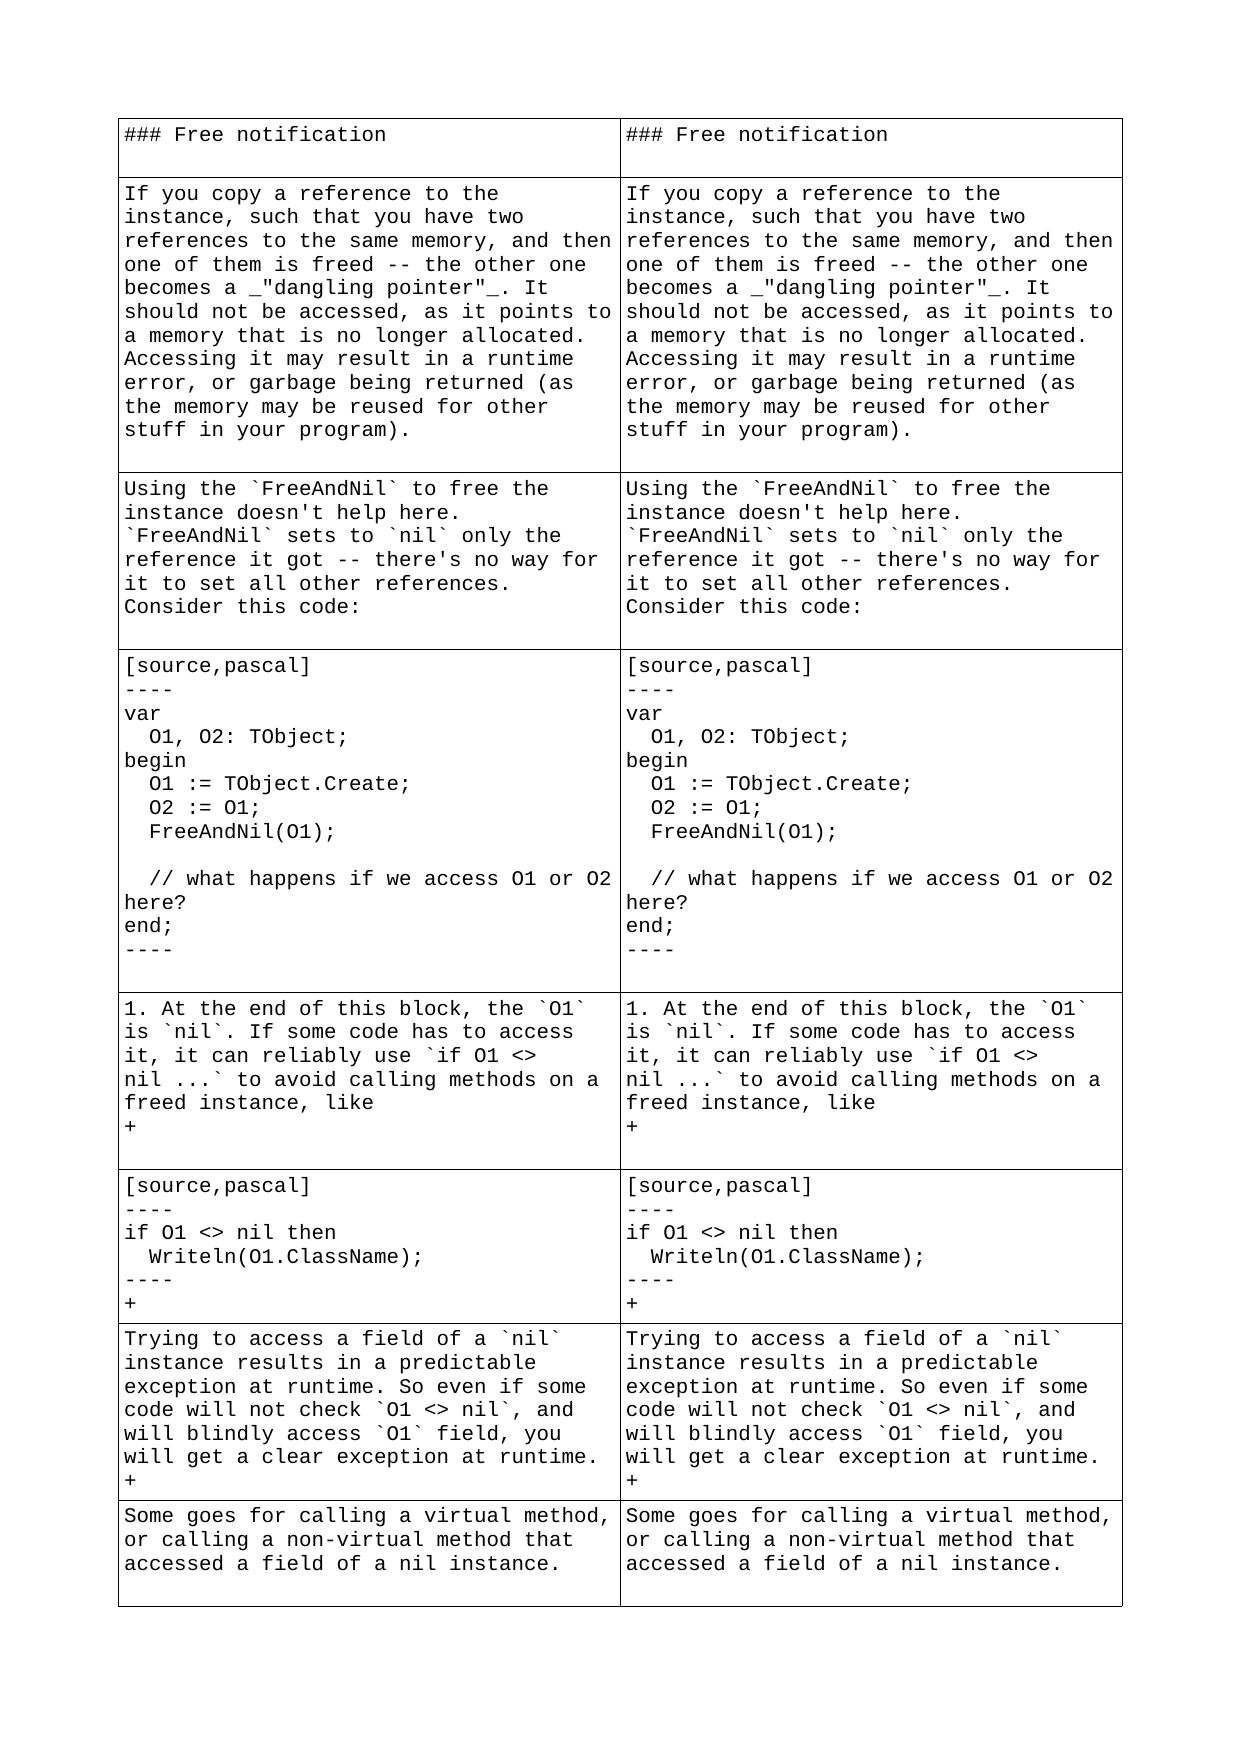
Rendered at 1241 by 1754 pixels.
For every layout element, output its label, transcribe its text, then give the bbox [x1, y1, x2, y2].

table_cell Using the `FreeAndNil` to free the instance doesn't help here. `FreeAndNil` sets to `nil` only the reference it got -- there's no way for it to set all other references. Consider this code: [119, 473, 620, 649]
table_cell Some goes for calling a virtual method, or calling a non-virtual method that accessed a field of a nil instance. [621, 1501, 1122, 1606]
table_cell [source,pascal] ---- if O1 <> nil then Writeln(O1.ClassName); ---- + [621, 1170, 1122, 1322]
table_cell [source,pascal] ---- var O1, O2: TObject; begin O1 := TObject.Create; O2 := O1; FreeAndNil(O1); // what happens if we access O1 or O2 here? end; ---- [621, 650, 1122, 992]
table_cell Trying to access a field of a `nil` instance results in a predictable exception at runtime. So even if some code will not check `O1 <> nil`, and will blindly access `O1` field, you will get a clear exception at runtime. + [621, 1324, 1122, 1499]
table_cell ### Free notification [621, 119, 1122, 177]
table_cell 1. At the end of this block, the `O1` is `nil`. If some code has to access it, it can reliably use `if O1 <> nil ...` to avoid calling methods on a freed instance, like + [621, 993, 1122, 1169]
table_cell Using the `FreeAndNil` to free the instance doesn't help here. `FreeAndNil` sets to `nil` only the reference it got -- there's no way for it to set all other references. Consider this code: [621, 473, 1122, 649]
table_cell 1. At the end of this block, the `O1` is `nil`. If some code has to access it, it can reliably use `if O1 <> nil ...` to avoid calling methods on a freed instance, like + [119, 993, 620, 1169]
table_cell Trying to access a field of a `nil` instance results in a predictable exception at runtime. So even if some code will not check `O1 <> nil`, and will blindly access `O1` field, you will get a clear exception at runtime. + [119, 1324, 620, 1499]
table_cell [source,pascal] ---- if O1 <> nil then Writeln(O1.ClassName); ---- + [119, 1170, 620, 1322]
table_cell [source,pascal] ---- var O1, O2: TObject; begin O1 := TObject.Create; O2 := O1; FreeAndNil(O1); // what happens if we access O1 or O2 here? end; ---- [119, 650, 620, 992]
table_cell If you copy a reference to the instance, such that you have two references to the same memory, and then one of them is freed -- the other one becomes a _"dangling pointer"_. It should not be accessed, as it points to a memory that is no longer allocated. Accessing it may result in a runtime error, or garbage being returned (as the memory may be reused for other stuff in your program). [119, 178, 620, 472]
table_cell If you copy a reference to the instance, such that you have two references to the same memory, and then one of them is freed -- the other one becomes a _"dangling pointer"_. It should not be accessed, as it points to a memory that is no longer allocated. Accessing it may result in a runtime error, or garbage being returned (as the memory may be reused for other stuff in your program). [621, 178, 1122, 472]
table_cell Some goes for calling a virtual method, or calling a non-virtual method that accessed a field of a nil instance. [119, 1501, 620, 1606]
table_cell ### Free notification [119, 119, 620, 177]
